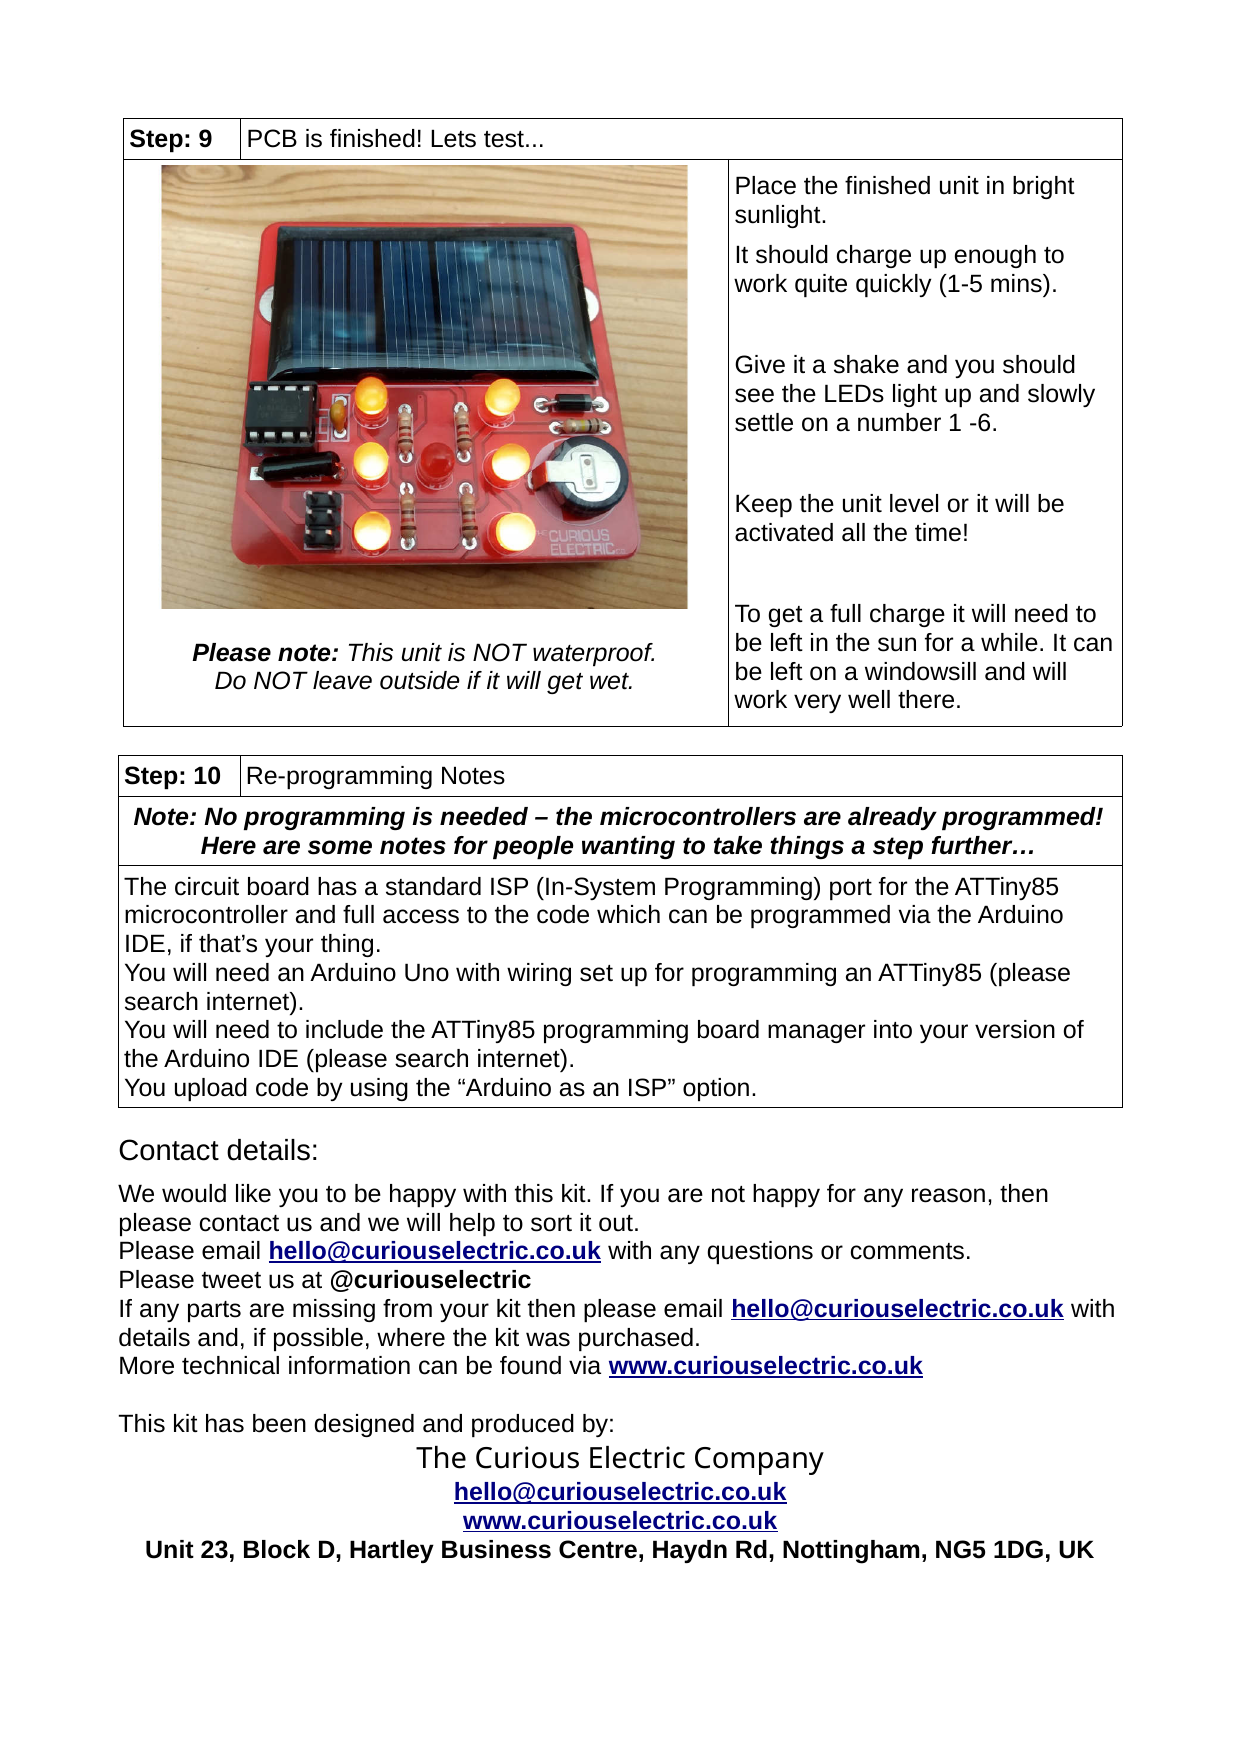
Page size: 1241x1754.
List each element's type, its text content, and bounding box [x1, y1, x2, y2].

table_header Step: 9 [124, 119, 240, 159]
text More technical information can be found via www.curiouselectric.co.uk [118, 1351, 1122, 1380]
picture [129, 165, 722, 609]
text Please tweet us at @curiouselectric [118, 1265, 1122, 1294]
text www.curiouselectric.co.uk [118, 1506, 1122, 1535]
text Unit 23, Block D, Hartley Business Centre, Haydn Rd, Nottingham, NG5 1DG, UK [118, 1535, 1122, 1563]
text We would like you to be happy with this kit. If you are not happy for any reason, then please contact us and we will help to sort it out. [118, 1179, 1122, 1236]
table_cell The circuit board has a standard ISP (In-System Programming) port for the ATTiny85 microcontroller and full access to the code which can be programmed via the Arduino IDE, if that’s your thing. You will need an Arduino Uno with wiring set up for programming an ATTiny85 (please search internet). You will need to include the ATTiny85 programming board manager into your version of the Arduino IDE (please search internet). You upload code by using the “Arduino as an ISP” option. [119, 866, 1122, 1107]
text The Curious Electric Company [118, 1438, 1122, 1477]
subtitle Contact details: [118, 1133, 1122, 1166]
table_header Step: 10 [119, 756, 240, 796]
table_header Re-programming Notes [241, 756, 1122, 796]
text This kit has been designed and produced by: [118, 1409, 1122, 1438]
text hello@curiouselectric.co.uk [118, 1477, 1122, 1506]
table_cell Please note: This unit is NOT waterproof. Do NOT leave outside if it will get wet. [124, 160, 728, 726]
table_header PCB is finished! Lets test... [241, 119, 1122, 159]
text If any parts are missing from your kit then please email hello@curiouselectric.co.uk with details and, if possible, where the kit was purchased. [118, 1294, 1122, 1351]
table_cell Place the finished unit in bright sunlight. It should charge up enough to work quite quickly (1-5 mins). Give it a shake and you should see the LEDs light up and slowly settle on a number 1 -6. Keep the unit level or it will be activated all the time! To get a full charge it will need to be left in the sun for a while. It can be left on a windowsill and will work very well there. [729, 160, 1122, 726]
table_cell Note: No programming is needed – the microcontrollers are already programmed! Here are some notes for people wanting to take things a step further… [119, 797, 1122, 865]
text Please email hello@curiouselectric.co.uk with any questions or comments. [118, 1236, 1122, 1265]
